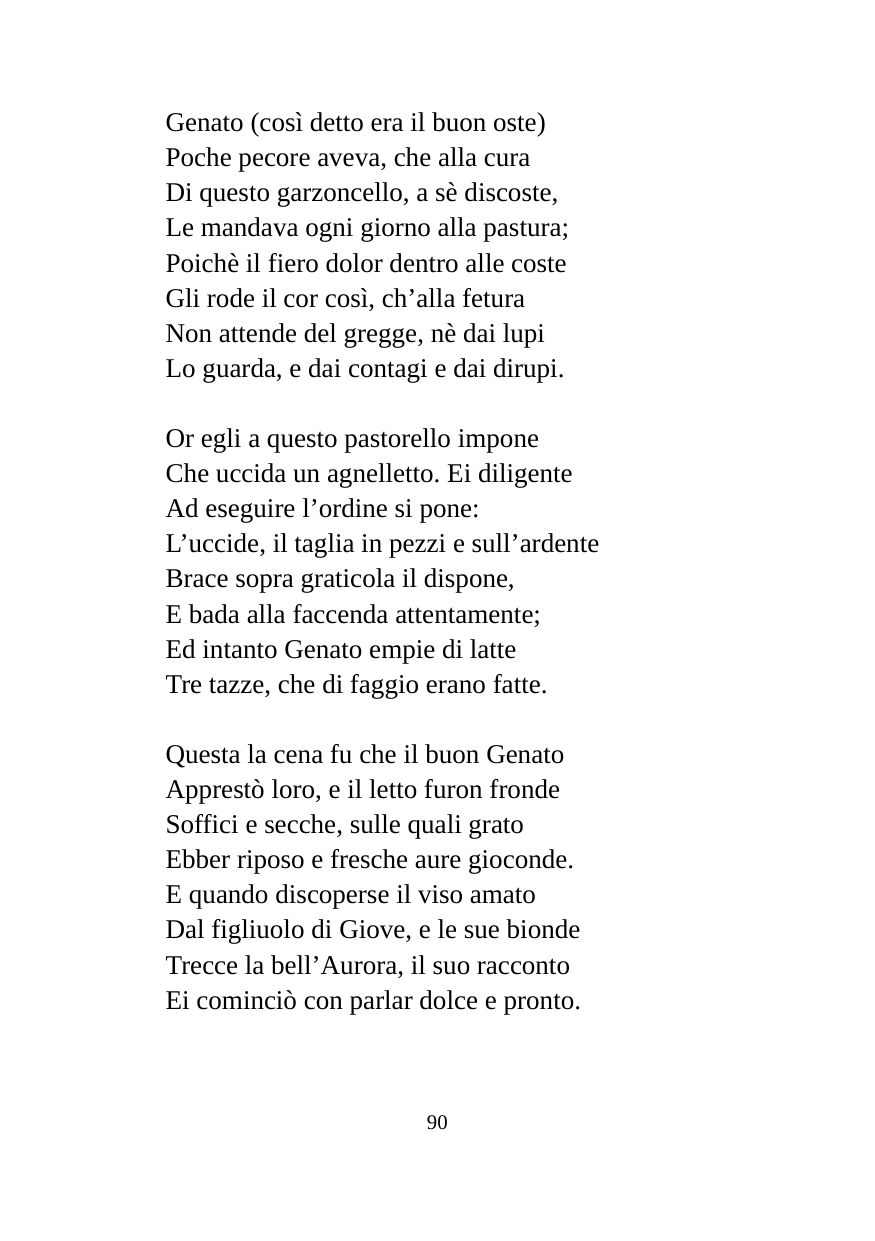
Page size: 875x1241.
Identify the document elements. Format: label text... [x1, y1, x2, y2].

text Or egli a questo pastorello impone [165, 422, 768, 453]
text Dal figliuolo di Giove, e le sue bionde [165, 914, 768, 945]
text Ad eseguire l’ordine si pone: [165, 492, 768, 523]
text Trecce la bell’Aurora, il suo racconto [165, 949, 768, 980]
text E bada alla faccenda attentamente; [165, 598, 768, 629]
text Le mandava ogni giorno alla pastura; [165, 212, 768, 243]
text Lo guarda, e dai contagi e dai dirupi. [165, 352, 768, 383]
text Questa la cena fu che il buon Genato [165, 738, 768, 769]
text Ebber riposo e fresche aure gioconde. [165, 843, 768, 874]
text Ed intanto Genato empie di latte [165, 633, 768, 664]
text E quando discoperse il viso amato [165, 878, 768, 910]
text Soffici e secche, sulle quali grato [165, 808, 768, 839]
text Di questo garzoncello, a sè discoste, [165, 176, 768, 208]
text Che uccida un agnelletto. Ei diligente [165, 457, 768, 488]
text Non attende del gregge, nè dai lupi [165, 317, 768, 348]
text Brace sopra graticola il dispone, [165, 563, 768, 594]
text Ei cominciò con parlar dolce e pronto. [165, 984, 768, 1015]
text Poichè il fiero dolor dentro alle coste [165, 247, 768, 278]
text Tre tazze, che di faggio erano fatte. [165, 668, 768, 699]
text Genato (così detto era il buon oste) [165, 106, 768, 137]
text Gli rode il cor così, ch’alla fetura [165, 282, 768, 313]
text Poche pecore aveva, che alla cura [165, 141, 768, 172]
text L’uccide, il taglia in pezzi e sull’ardente [165, 527, 768, 559]
text Apprestò loro, e il letto furon fronde [165, 773, 768, 804]
